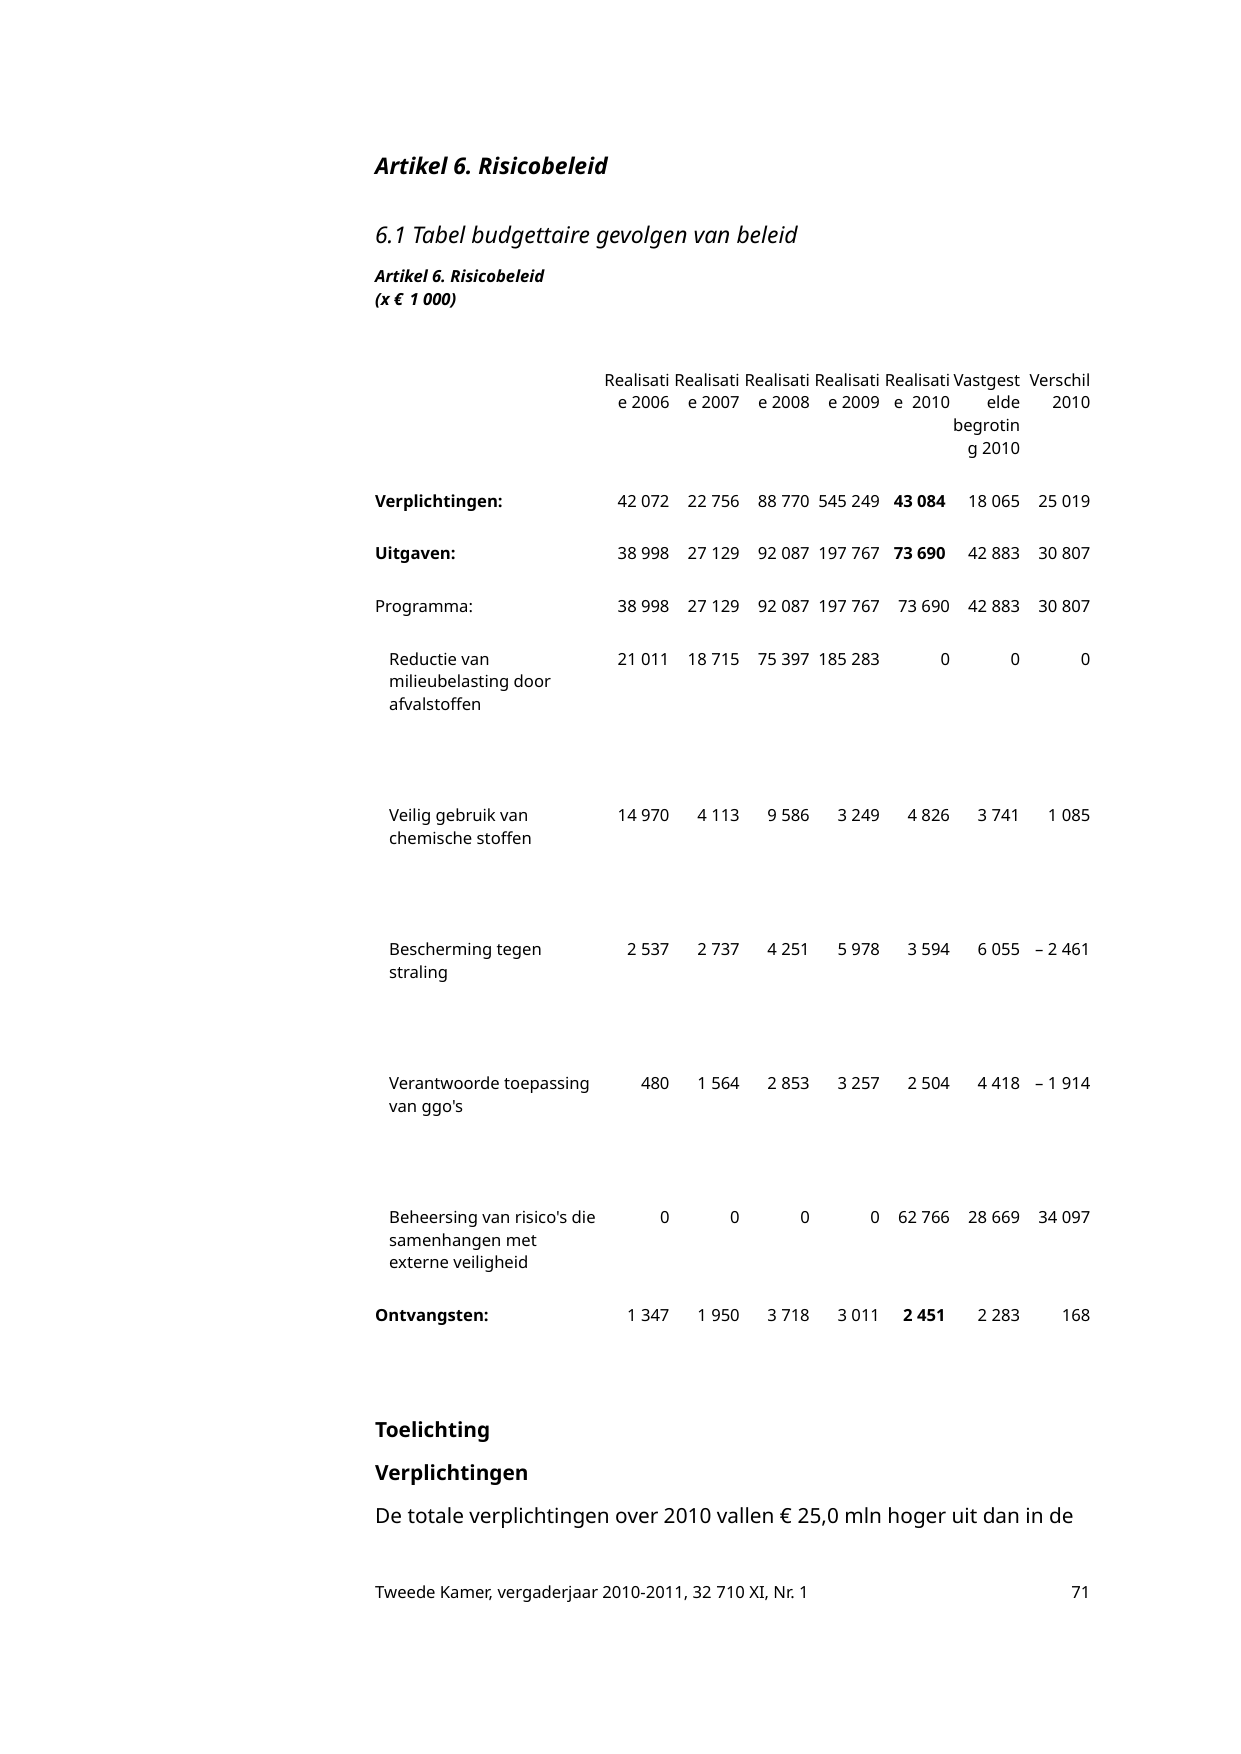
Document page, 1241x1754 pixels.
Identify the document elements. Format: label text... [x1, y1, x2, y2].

table_cell 1 564 [669, 1072, 739, 1147]
table_cell 3 249 [810, 804, 880, 879]
table_cell [880, 745, 950, 804]
table_cell Beheersing van risico's die samenhangen met externe veiligheid [389, 1205, 599, 1303]
table_cell 2 537 [599, 938, 669, 1013]
table_cell 62 766 [880, 1205, 950, 1303]
table_cell 0 [810, 1205, 880, 1303]
table_cell [669, 879, 739, 938]
table_cell 34 097 [1020, 1205, 1090, 1303]
table_cell [375, 938, 389, 1013]
table_cell [599, 879, 669, 938]
table_cell 75 397 [740, 647, 809, 745]
table_cell 38 998 [599, 595, 669, 647]
table_cell [669, 1147, 739, 1205]
table_cell 197 767 [810, 595, 880, 647]
table_cell 42 072 [599, 489, 669, 542]
table_cell 3 718 [740, 1304, 809, 1356]
table_cell 2 504 [880, 1072, 950, 1147]
table_cell [950, 1013, 1020, 1072]
table_cell Veilig gebruik van chemische stoffen [389, 804, 599, 879]
text (x € 1 000) [375, 288, 1090, 310]
table_cell 0 [880, 647, 950, 745]
table_cell 185 283 [810, 647, 880, 745]
table_cell Programma: [375, 595, 599, 647]
table_cell 22 756 [669, 489, 739, 542]
table_cell 4 418 [950, 1072, 1020, 1147]
table_cell [950, 745, 1020, 804]
table_header [375, 368, 599, 489]
table_cell [375, 1147, 599, 1205]
table_cell 14 970 [599, 804, 669, 879]
table_cell 88 770 [740, 489, 809, 542]
table_cell 27 129 [669, 542, 739, 594]
table_cell 480 [599, 1072, 669, 1147]
table_cell 18 065 [950, 489, 1020, 542]
table_cell [1020, 745, 1090, 804]
table_cell 4 826 [880, 804, 950, 879]
table_cell – 1 914 [1020, 1072, 1090, 1147]
table_cell 42 883 [950, 542, 1020, 594]
table_cell [1020, 1013, 1090, 1072]
text Verplichtingen [375, 1458, 1090, 1487]
table_cell 0 [669, 1205, 739, 1303]
table_cell 21 011 [599, 647, 669, 745]
table_cell [880, 879, 950, 938]
table_cell [375, 879, 599, 938]
table_header Verschil 2010 [1020, 368, 1090, 489]
table_cell 3 741 [950, 804, 1020, 879]
table_cell [740, 745, 809, 804]
text Artikel 6. Risicobeleid [375, 265, 1090, 288]
subtitle Artikel 6. Risicobeleid [375, 150, 1090, 181]
table_cell 197 767 [810, 542, 880, 594]
table_cell 1 085 [1020, 804, 1090, 879]
table_cell 92 087 [740, 595, 809, 647]
table_cell [599, 1013, 669, 1072]
table_cell Verplichtingen: [375, 489, 599, 542]
table_cell [880, 1147, 950, 1205]
table_cell – 2 461 [1020, 938, 1090, 1013]
table_cell 9 586 [740, 804, 809, 879]
table_cell 0 [1020, 647, 1090, 745]
table_cell 5 978 [810, 938, 880, 1013]
table_cell 4 113 [669, 804, 739, 879]
table_cell [740, 1147, 809, 1205]
table_cell [375, 1205, 389, 1303]
table_cell 168 [1020, 1304, 1090, 1356]
table_cell [375, 647, 389, 745]
table_cell 1 347 [599, 1304, 669, 1356]
table_cell 3 594 [880, 938, 950, 1013]
table_cell 30 807 [1020, 595, 1090, 647]
table_cell [1020, 1147, 1090, 1205]
table_cell 1 950 [669, 1304, 739, 1356]
table_header Realisatie 2008 [740, 368, 809, 489]
table_cell 3 257 [810, 1072, 880, 1147]
table_header Vastgestelde begroting 2010 [950, 368, 1020, 489]
table_cell [740, 1013, 809, 1072]
table_cell 18 715 [669, 647, 739, 745]
table_cell 4 251 [740, 938, 809, 1013]
table_cell 0 [599, 1205, 669, 1303]
table_cell [375, 745, 599, 804]
table_cell 0 [950, 647, 1020, 745]
table_cell [669, 745, 739, 804]
table_header Realisatie 2010 [880, 368, 950, 489]
table_cell [599, 1147, 669, 1205]
table_cell [669, 1013, 739, 1072]
table_cell [740, 879, 809, 938]
table_header Realisatie 2009 [810, 368, 880, 489]
table_cell [880, 1013, 950, 1072]
table_cell 73 690 [880, 542, 950, 594]
text De totale verplichtingen over 2010 vallen € 25,0 mln hoger uit dan in de [375, 1502, 1090, 1530]
table_cell 6 055 [950, 938, 1020, 1013]
table_cell 30 807 [1020, 542, 1090, 594]
table_cell [375, 804, 389, 879]
subtitle 6.1 Tabel budgettaire gevolgen van beleid [375, 219, 1090, 250]
table_cell 38 998 [599, 542, 669, 594]
table_cell [375, 1013, 599, 1072]
table_cell [810, 879, 880, 938]
table_cell [1020, 879, 1090, 938]
table_cell [810, 745, 880, 804]
table_cell 2 451 [880, 1304, 950, 1356]
table_cell [810, 1013, 880, 1072]
table_cell 92 087 [740, 542, 809, 594]
table_cell [950, 1147, 1020, 1205]
text Toelichting [375, 1415, 1090, 1443]
table_cell 3 011 [810, 1304, 880, 1356]
table_cell 27 129 [669, 595, 739, 647]
table_cell [950, 879, 1020, 938]
table_header Realisatie 2006 [599, 368, 669, 489]
table_cell 42 883 [950, 595, 1020, 647]
table_cell 2 853 [740, 1072, 809, 1147]
table_cell 28 669 [950, 1205, 1020, 1303]
table_cell 25 019 [1020, 489, 1090, 542]
table_cell Uitgaven: [375, 542, 599, 594]
table_cell Bescherming tegen straling [389, 938, 599, 1013]
table_header Realisatie 2007 [669, 368, 739, 489]
table_cell 2 737 [669, 938, 739, 1013]
table_cell [599, 745, 669, 804]
table_cell 43 084 [880, 489, 950, 542]
table_cell [810, 1147, 880, 1205]
table_cell Reductie van milieubelasting door afvalstoffen [389, 647, 599, 745]
table_cell 73 690 [880, 595, 950, 647]
table_cell 2 283 [950, 1304, 1020, 1356]
table_cell Ontvangsten: [375, 1304, 599, 1356]
table_cell [375, 1072, 389, 1147]
table_cell 0 [740, 1205, 809, 1303]
table_cell Verantwoorde toepassing van ggo's [389, 1072, 599, 1147]
table_cell 545 249 [810, 489, 880, 542]
